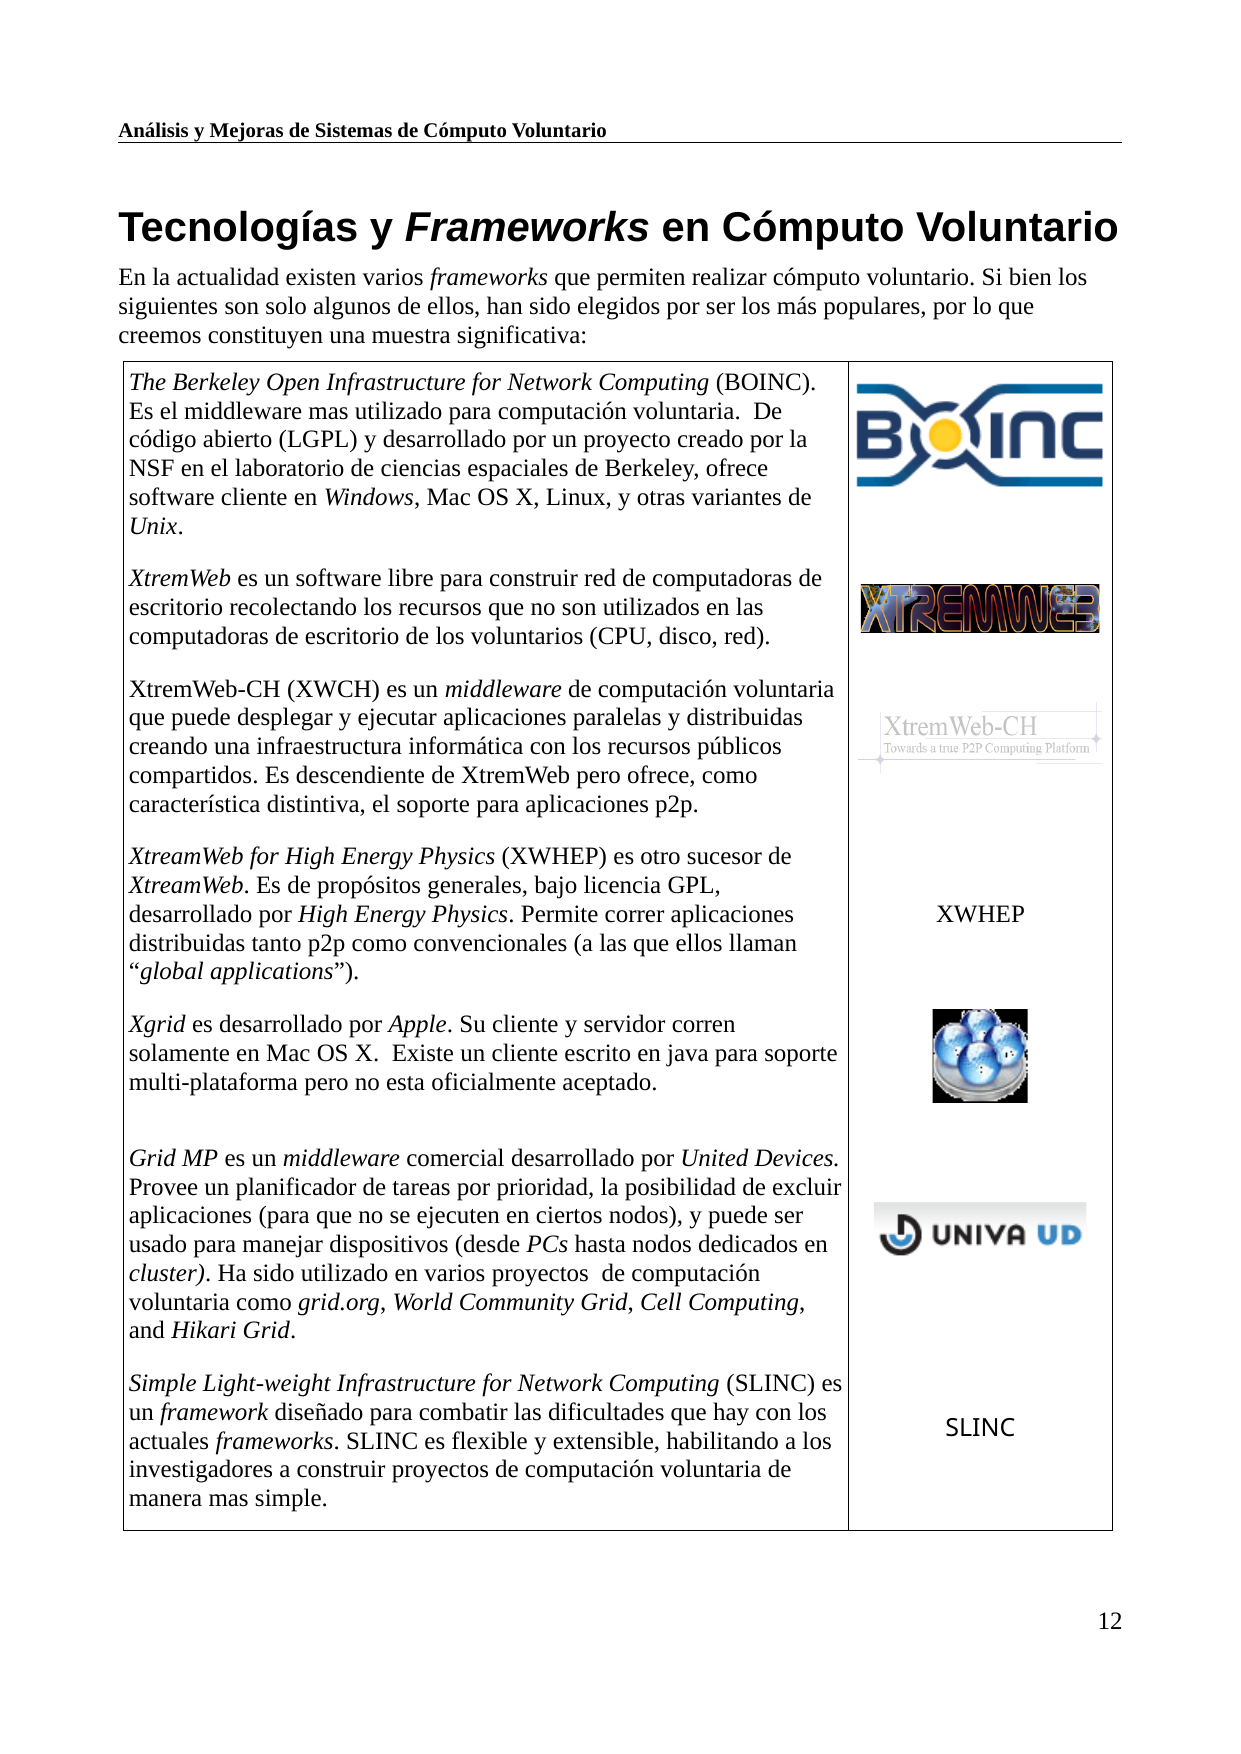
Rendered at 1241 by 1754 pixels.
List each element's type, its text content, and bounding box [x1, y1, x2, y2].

table_cell [849, 1004, 1112, 1137]
table_cell Grid MP es un middleware comercial desarrollado por United Devices. Provee un planificador de tareas por prioridad, la posibilidad de excluir aplicaciones (para que no se ejecuten en ciertos nodos), y puede ser usado para manejar dispositivos (desde PCs hasta nodos dedicados en cluster). Ha sido utilizado en varios proyectos de computación voluntaria como grid.org, World Community Grid, Cell Computing, and Hikari Grid. [124, 1138, 848, 1363]
table_cell [849, 1138, 1112, 1363]
table_cell XtreamWeb for High Energy Physics (XWHEP) es otro sucesor de XtreamWeb. Es de propósitos generales, bajo licencia GPL, desarrollado por High Energy Physics. Permite correr aplicaciones distribuidas tanto p2p como convencionales (a las que ellos llaman “global applications”). [124, 836, 848, 1003]
table_header The Berkeley Open Infrastructure for Network Computing (BOINC). Es el middleware mas utilizado para computación voluntaria. De código abierto (LGPL) y desarrollado por un proyecto creado por la NSF en el laboratorio de ciencias espaciales de Berkeley, ofrece software cliente en Windows, Mac OS X, Linux, y otras variantes de Unix. [124, 362, 848, 558]
picture [860, 584, 1100, 633]
picture [873, 1202, 1087, 1265]
table_cell SLINC [849, 1363, 1112, 1530]
subtitle Tecnologías y Frameworks en Cómputo Voluntario [118, 202, 1122, 250]
text En la actualidad existen varios frameworks que permiten realizar cómputo voluntario. Si bien los siguientes son solo algunos de ellos, han sido elegidos por ser los más populares, por lo que creemos constituyen una muestra significativa: [118, 262, 1122, 349]
table_cell [849, 668, 1112, 702]
table_cell Xgrid es desarrollado por Apple. Su cliente y servidor corren solamente en Mac OS X. Existe un cliente escrito en java para soporte multi-plataforma pero no esta oficialmente aceptado. [124, 1004, 848, 1137]
table_cell Simple Light-weight Infrastructure for Network Computing (SLINC) es un framework diseñado para combatir las dificultades que hay con los actuales frameworks. SLINC es flexible y extensible, habilitando a los investigadores a construir proyectos de computación voluntaria de manera mas simple. [124, 1363, 848, 1530]
table_cell XtremWeb-CH (XWCH) es un middleware de computación voluntaria que puede desplegar y ejecutar aplicaciones paralelas y distribuidas creando una infraestructura informática con los recursos públicos compartidos. Es descendiente de XtremWeb pero ofrece, como característica distintiva, el soporte para aplicaciones p2p. [124, 668, 848, 836]
picture [852, 378, 1109, 493]
table_cell [849, 558, 1112, 668]
table_cell XWHEP [849, 836, 1112, 1003]
picture [858, 702, 1103, 778]
picture [932, 1009, 1028, 1103]
table_header [849, 362, 1112, 558]
table_cell XtremWeb es un software libre para construir red de computadoras de escritorio recolectando los recursos que no son utilizados en las computadoras de escritorio de los voluntarios (CPU, disco, red). [124, 558, 848, 668]
table_cell [849, 703, 1112, 836]
